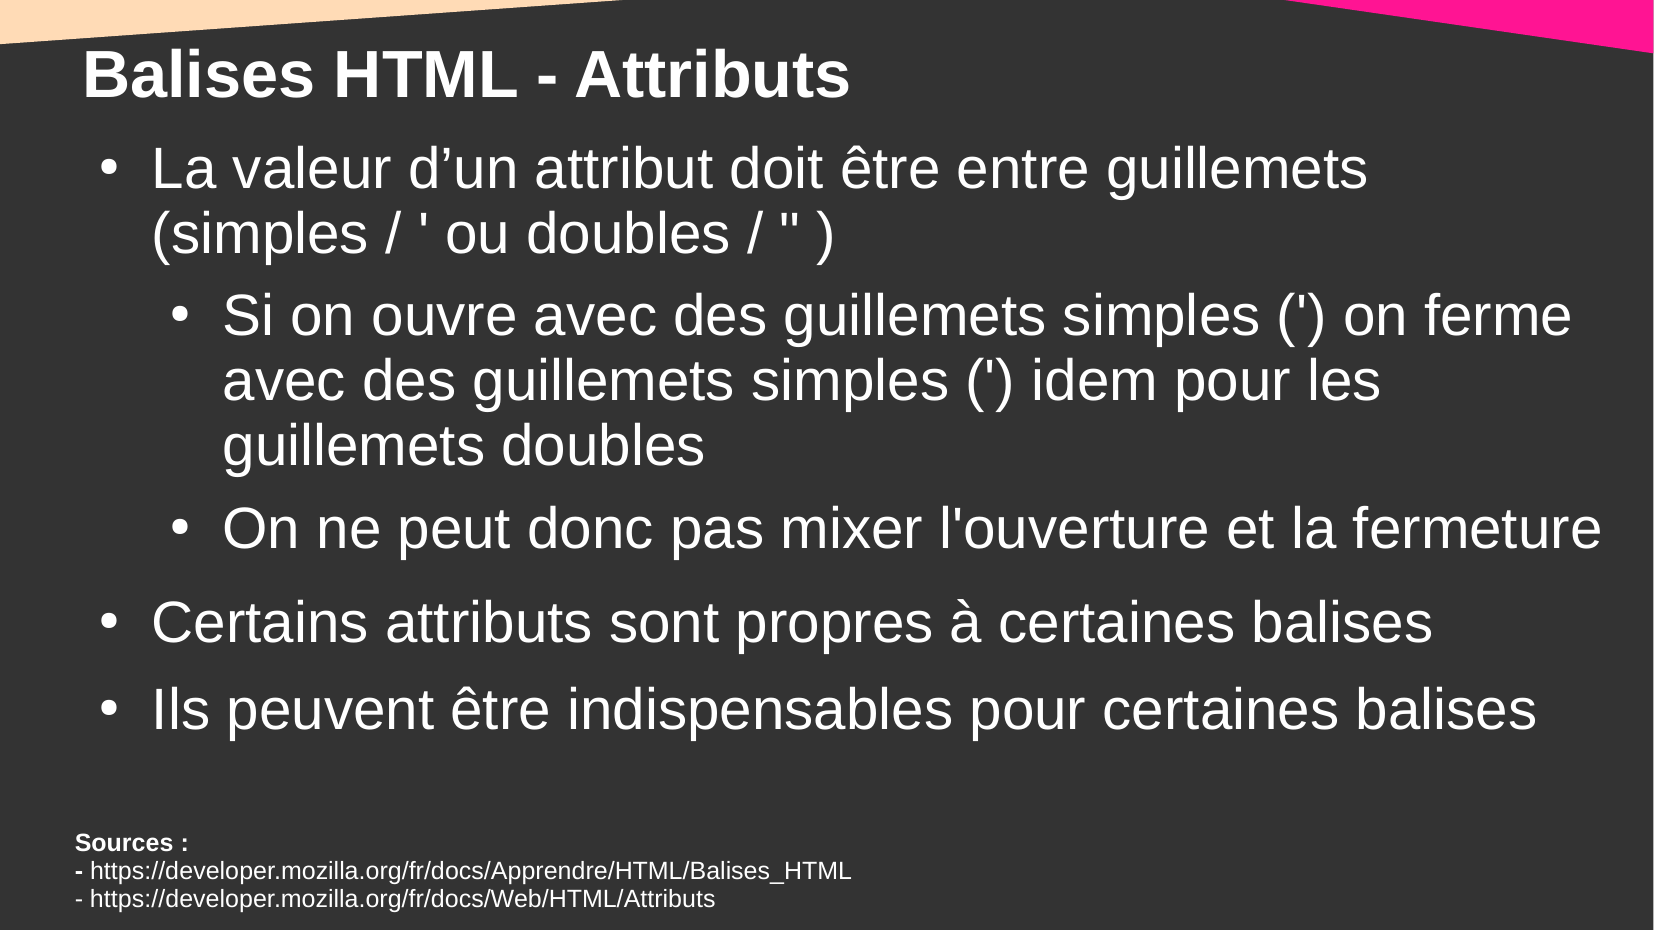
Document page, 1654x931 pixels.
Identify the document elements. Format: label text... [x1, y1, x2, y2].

text_box [0, 0, 623, 45]
text_box [1284, 0, 1654, 54]
text_box Sources : - https://developer.mozilla.org/fr/docs/Apprendre/HTML/Balises_HTML - https://developer.mozilla.org/fr/docs/Web/HTML/Attributs [59, 821, 1546, 920]
list La valeur d’un attribut doit être entre guillemets (simples / ' ou doubles / " ) Si on ouvre avec des guillemets simples (') on ferme avec des guillemets simples (') idem pour les guillemets doubles On ne peut donc pas mixer l'ouverture et la fermeture Certains attributs sont propres à certaines balises Ils peuvent être indispensables pour certaines balises [80, 135, 1605, 788]
title Balises HTML - Attributs [82, 37, 1571, 114]
